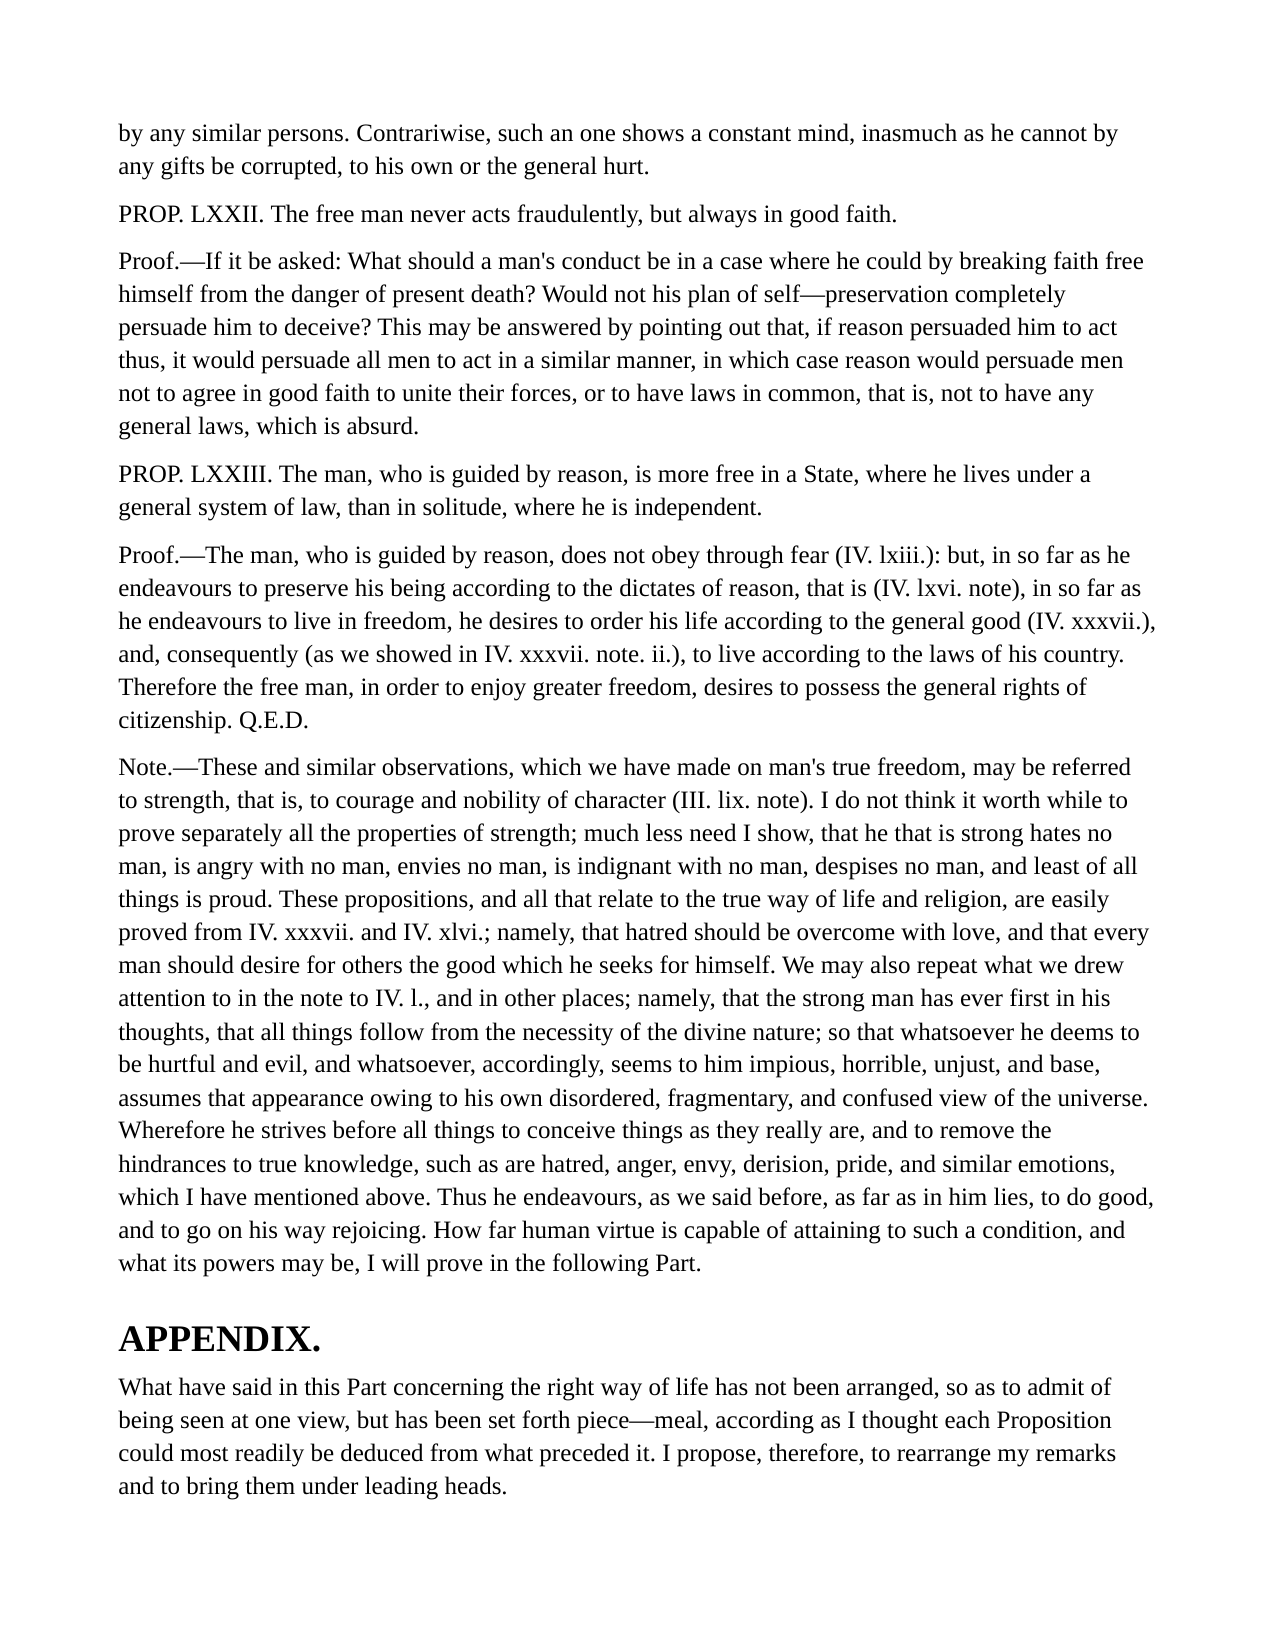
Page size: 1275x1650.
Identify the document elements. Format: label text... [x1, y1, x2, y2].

text PROP. LXXII. The free man never acts fraudulently, but always in good faith. [118, 199, 1157, 227]
text Proof.—If it be asked: What should a man's conduct be in a case where he could by breaking faith free himself from the danger of present death? Would not his plan of self—preservation completely persuade him to deceive? This may be answered by pointing out that, if reason persuaded him to act thus, it would persuade all men to act in a similar manner, in which case reason would persuade men not to agree in good faith to unite their forces, or to have laws in common, that is, not to have any general laws, which is absurd. [118, 246, 1157, 440]
text Note.—These and similar observations, which we have made on man's true freedom, may be referred to strength, that is, to courage and nobility of character (III. lix. note). I do not think it worth while to prove separately all the properties of strength; much less need I show, that he that is strong hates no man, is angry with no man, envies no man, is indignant with no man, despises no man, and least of all things is proud. These propositions, and all that relate to the true way of life and religion, are easily proved from IV. xxxvii. and IV. xlvi.; namely, that hatred should be overcome with love, and that every man should desire for others the good which he seeks for himself. We may also repeat what we drew attention to in the note to IV. l., and in other places; namely, that the strong man has ever first in his thoughts, that all things follow from the necessity of the divine nature; so that whatsoever he deems to be hurtful and evil, and whatsoever, accordingly, seems to him impious, horrible, unjust, and base, assumes that appearance owing to his own disordered, fragmentary, and confused view of the universe. Wherefore he strives before all things to conceive things as they really are, and to remove the hindrances to true knowledge, such as are hatred, anger, envy, derision, pride, and similar emotions, which I have mentioned above. Thus he endeavours, as we said before, as far as in him lies, to do good, and to go on his way rejoicing. How far human virtue is capable of attaining to such a condition, and what its powers may be, I will prove in the following Part. [118, 752, 1157, 1276]
text Proof.—The man, who is guided by reason, does not obey through fear (IV. lxiii.): but, in so far as he endeavours to preserve his being according to the dictates of reason, that is (IV. lxvi. note), in so far as he endeavours to live in freedom, he desires to order his life according to the general good (IV. xxxvii.), and, consequently (as we showed in IV. xxxvii. note. ii.), to live according to the laws of his country. Therefore the free man, in order to enjoy greater freedom, desires to possess the general rights of citizenship. Q.E.D. [118, 540, 1157, 733]
text What have said in this Part concerning the right way of life has not been arranged, so as to admit of being seen at one view, but has been set forth piece—meal, according as I thought each Proposition could most readily be deduced from what preceded it. I propose, therefore, to rearrange my remarks and to bring them under leading heads. [118, 1372, 1157, 1499]
text by any similar persons. Contrariwise, such an one shows a constant mind, inasmuch as he cannot by any gifts be corrupted, to his own or the general hurt. [118, 118, 1157, 180]
text PROP. LXXIII. The man, who is guided by reason, is more free in a State, where he lives under a general system of law, than in solitude, where he is independent. [118, 459, 1157, 521]
subtitle APPENDIX. [118, 1316, 1157, 1359]
